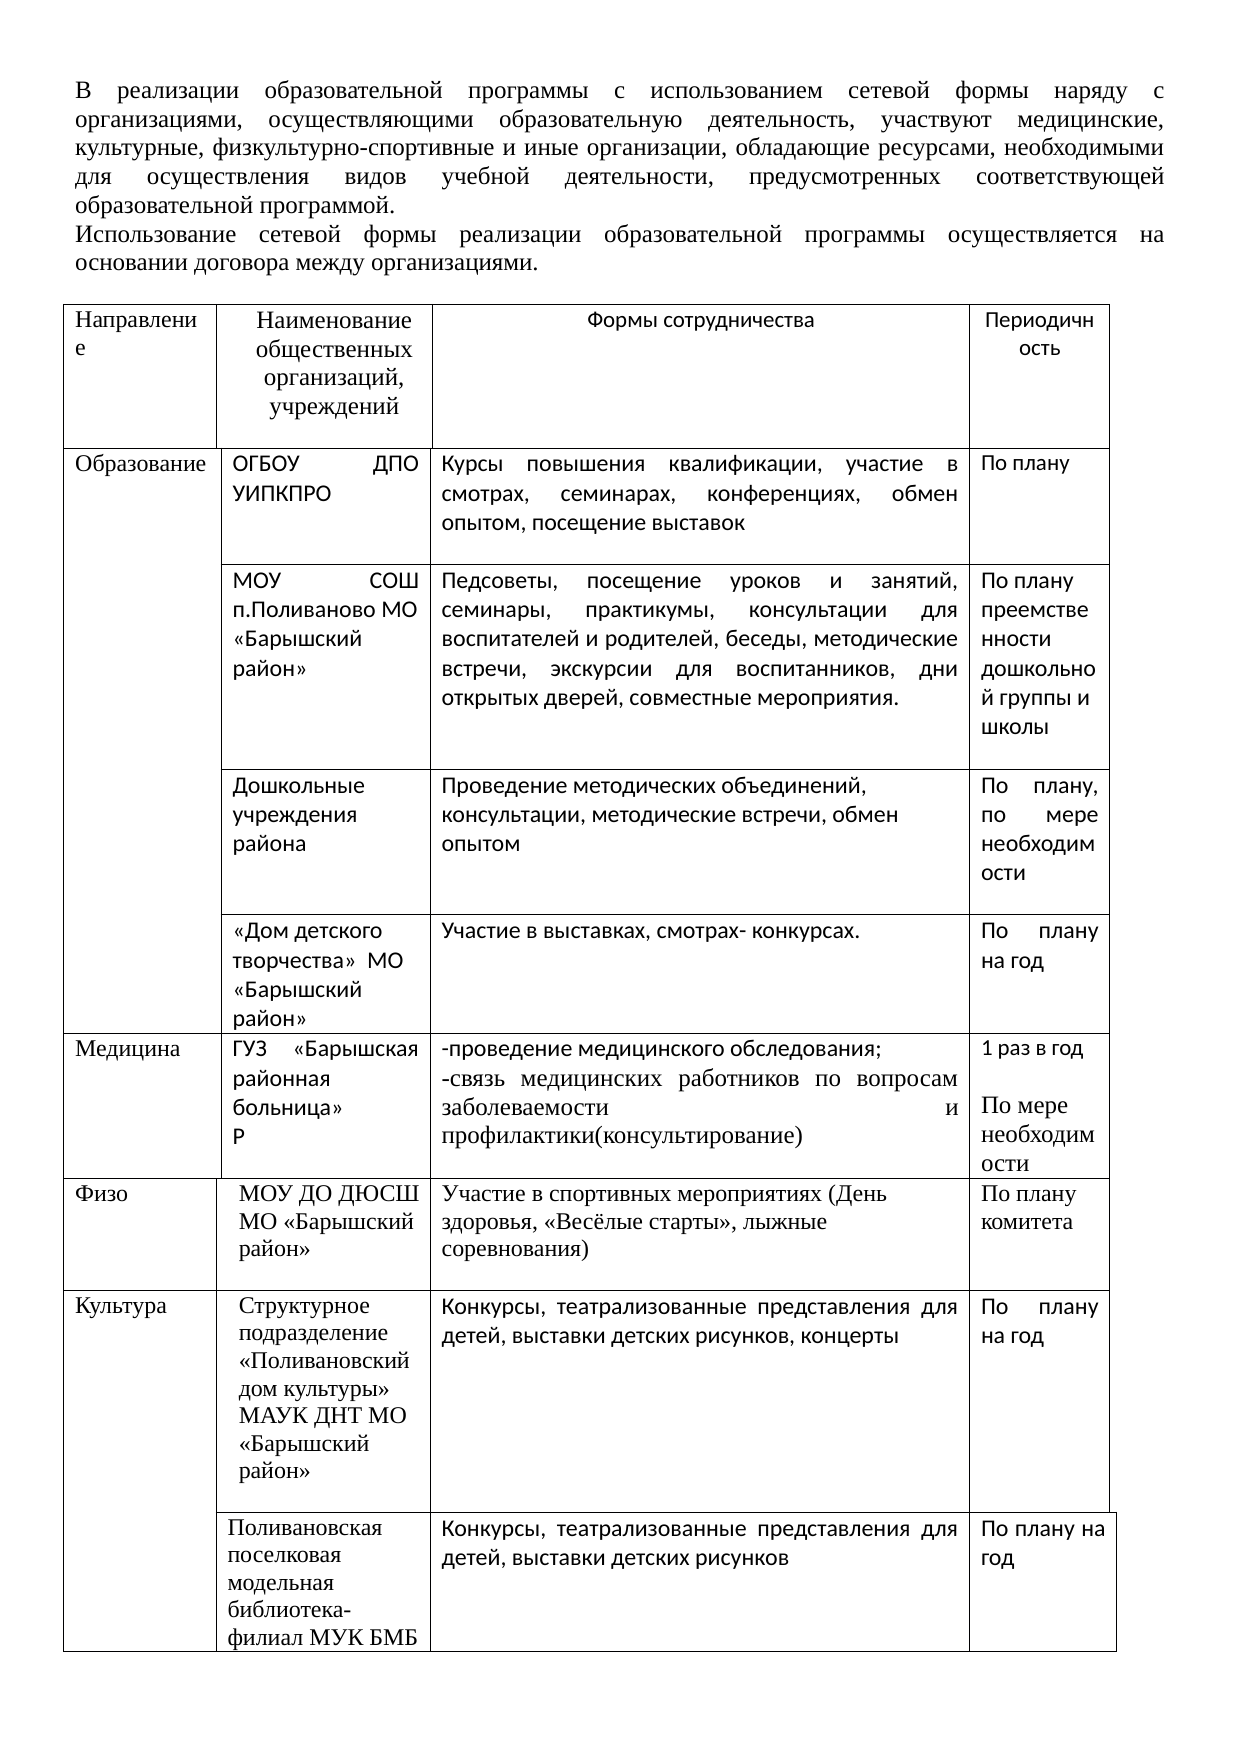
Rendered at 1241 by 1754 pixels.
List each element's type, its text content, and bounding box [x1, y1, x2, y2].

table_cell [1117, 769, 1124, 914]
table_cell По плану на год [970, 915, 1109, 1032]
table_cell ОГБОУ ДПО УИПКПРО [222, 449, 430, 564]
table_cell Конкурсы, театрализованные представления для детей, выставки детских рисунков [431, 1513, 969, 1651]
table_cell [1117, 1290, 1124, 1512]
table_cell По плану на год [970, 1291, 1109, 1512]
table_cell Культура [64, 1291, 216, 1651]
table_cell По плану комитета [970, 1179, 1109, 1290]
table_cell [1117, 448, 1124, 564]
table_cell Курсы повышения квалификации, участие в смотрах, семинарах, конференциях, обмен опытом, посещение выставок [431, 449, 969, 564]
table_cell МОУ СОШ п.Поливаново МО «Барышский район» [222, 565, 430, 769]
table_header Периодичность [970, 305, 1109, 447]
table_cell Участие в спортивных мероприятиях (День здоровья, «Весёлые старты», лыжные соревнования) [431, 1179, 969, 1290]
table_cell По плану [970, 449, 1109, 564]
table_cell [1117, 1512, 1124, 1651]
table_cell [217, 1179, 430, 1290]
table_cell ГУЗ «Барышская районная больница» Р [222, 1034, 430, 1178]
table_header [217, 305, 432, 447]
table_cell [1110, 769, 1117, 914]
table_cell Дошкольные учреждения района [222, 770, 430, 914]
table_cell Участие в выставках, смотрах- конкурсах. [431, 915, 969, 1032]
text В реализации образовательной программы с использованием сетевой формы наряду с организациями, осуществляющими образовательную деятельность, участвуют медицинские, культурные, физкультурно-спортивные и иные организации, обладающие ресурсами, необходимыми для осуществления видов учебной деятельности, предусмотренных соответствующей образовательной программой. [75, 75, 1165, 219]
table_header Наименование общественных организаций, учреждений [227, 305, 432, 420]
table_header Направление [64, 305, 216, 447]
table_cell Физо [64, 1179, 216, 1290]
table_cell [1110, 448, 1117, 564]
table_cell [1117, 914, 1124, 1032]
table_cell «Дом детского творчества» МО «Барышский район» [222, 915, 430, 1032]
table_cell [217, 1291, 430, 1512]
table_cell Поливановская поселковая модельная библиотека-филиал МУК БМБ [217, 1513, 430, 1651]
table_cell Медицина [64, 1034, 221, 1178]
table_cell 1 раз в год По мере необходимости [970, 1034, 1109, 1178]
table_cell [1117, 564, 1124, 769]
table_header [1117, 304, 1124, 447]
table_cell Образование [64, 449, 221, 1032]
table_cell Проведение методических объединений, консультации, методические встречи, обмен опытом [431, 770, 969, 914]
table_header Структурное подразделение «Поливановский дом культуры» МАУК ДНТ МО «Барышский район» [227, 1291, 430, 1484]
table_cell Конкурсы, театрализованные представления для детей, выставки детских рисунков, концерты [431, 1291, 969, 1512]
table_cell По плану преемственности дошкольной группы и школы [970, 565, 1109, 769]
table_cell [1110, 1290, 1117, 1512]
table_cell Педсоветы, посещение уроков и занятий, семинары, практикумы, консультации для воспитателей и родителей, беседы, методические встречи, экскурсии для воспитанников, дни открытых дверей, совместные мероприятия. [431, 565, 969, 769]
table_cell [1117, 1178, 1124, 1290]
table_cell [1110, 564, 1117, 769]
text Использование сетевой формы реализации образовательной программы осуществляется на основании договора между организациями. [75, 219, 1165, 276]
table_header Формы сотрудничества [433, 305, 969, 447]
table_cell [1110, 914, 1117, 1032]
table_header [1110, 304, 1117, 447]
table_cell [1110, 1033, 1117, 1178]
table_cell [1117, 1033, 1124, 1178]
table_cell [1110, 1178, 1117, 1290]
table_cell По плану на год [970, 1513, 1116, 1651]
table_cell По плану, по мере необходимости [970, 770, 1109, 914]
table_header МОУ ДО ДЮСШ МО «Барышский район» [227, 1179, 430, 1262]
table_cell -проведение медицинского обследования; -связь медицинских работников по вопросам заболеваемости и профилактики(консультирование) [431, 1034, 969, 1178]
